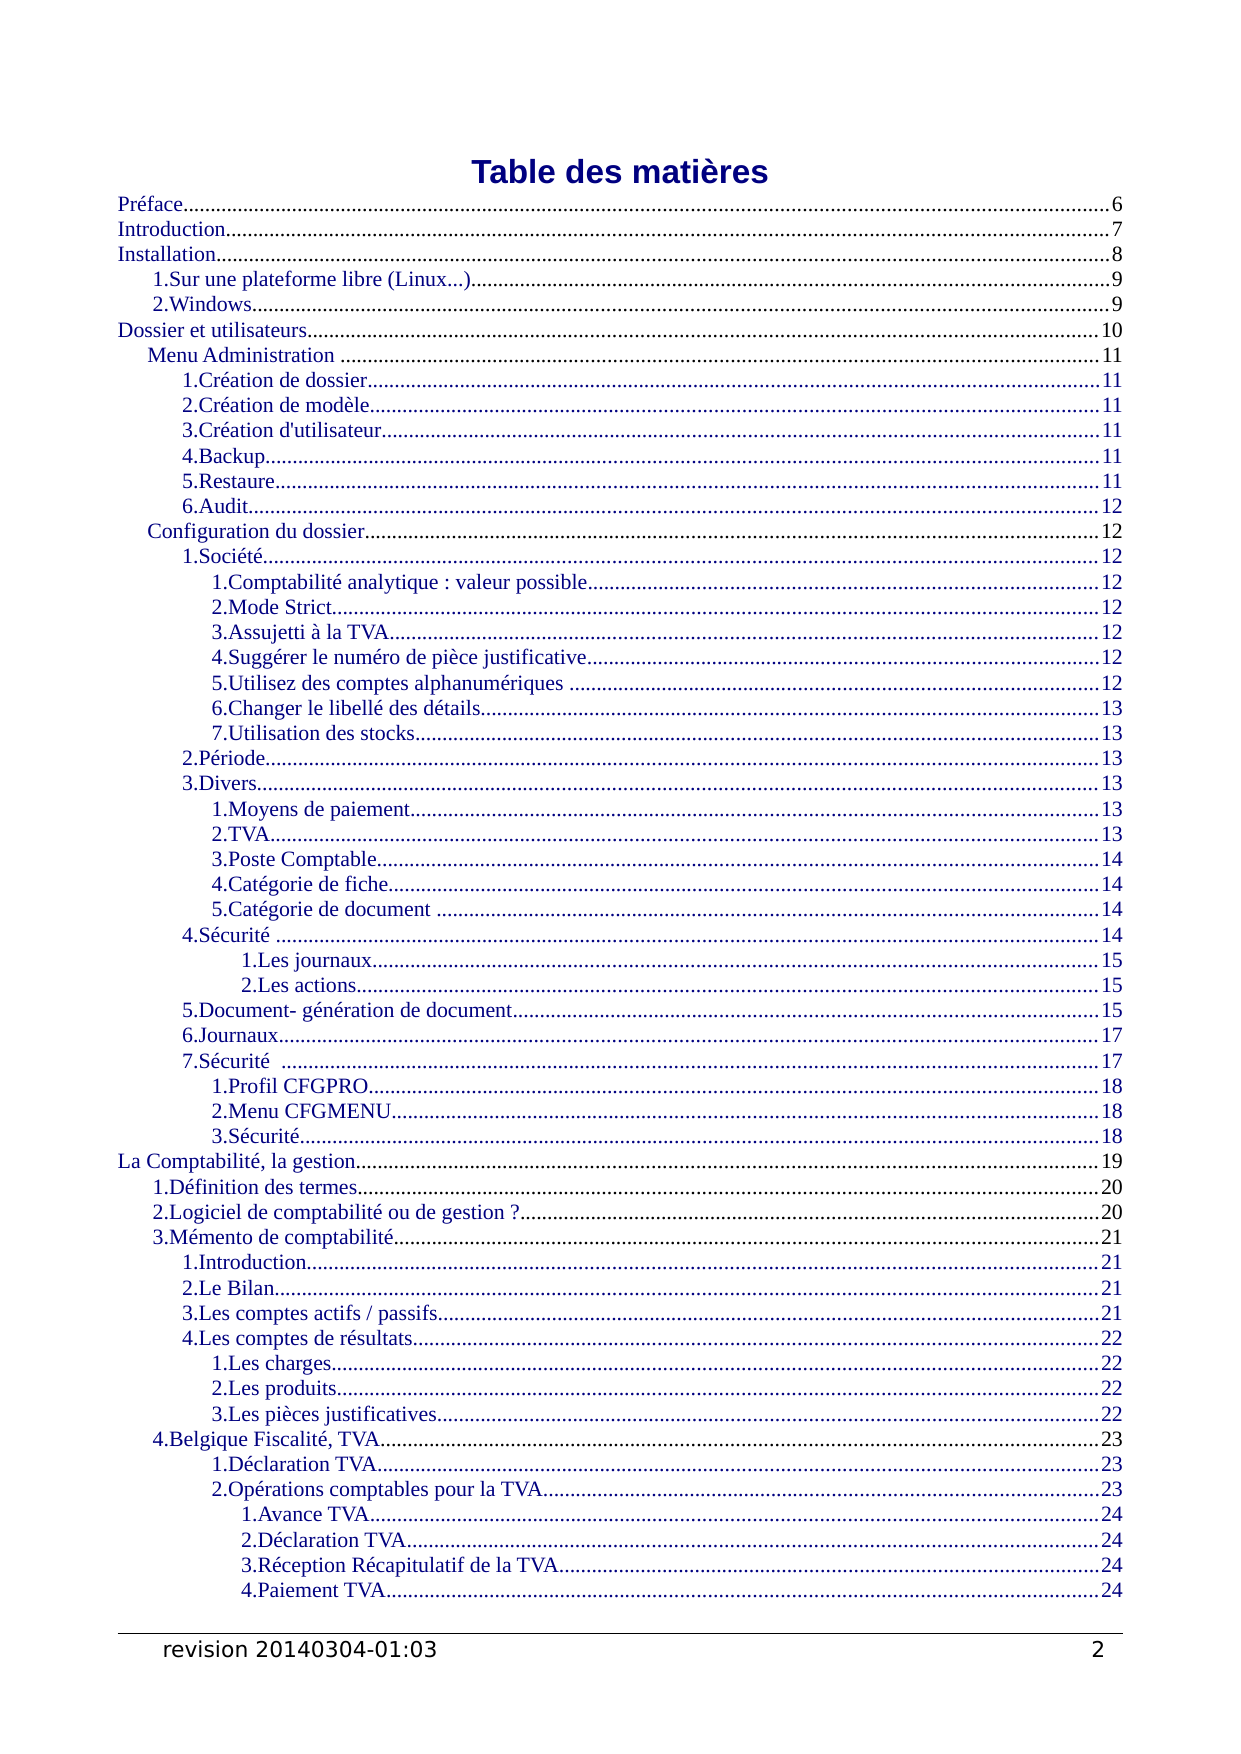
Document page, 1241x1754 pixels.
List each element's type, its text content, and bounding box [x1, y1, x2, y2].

text 2.Windows 9 [147, 291, 1123, 317]
text 7.Sécurité 17 [176, 1048, 1123, 1073]
text 3.Mémento de comptabilité 21 [147, 1224, 1123, 1249]
text 6.Journaux 17 [176, 1022, 1123, 1048]
text 3.Les pièces justificatives 22 [206, 1401, 1123, 1426]
text Configuration du dossier 12 [147, 518, 1123, 543]
text 3.Divers 13 [176, 770, 1123, 796]
text 1.Société 12 [176, 543, 1123, 569]
text 2.Logiciel de comptabilité ou de gestion ? 20 [147, 1199, 1123, 1224]
text 4.Paiement TVA 24 [235, 1577, 1123, 1602]
text La Comptabilité, la gestion 19 [117, 1148, 1123, 1174]
text 1.Comptabilité analytique : valeur possible 12 [206, 569, 1123, 594]
text 7.Utilisation des stocks 13 [206, 720, 1123, 745]
text 4.Suggérer le numéro de pièce justificative 12 [206, 644, 1123, 669]
text 1.Sur une plateforme libre (Linux...) 9 [147, 266, 1123, 291]
text 3.Poste Comptable 14 [206, 846, 1123, 871]
text 2.Période 13 [176, 745, 1123, 770]
text 5.Restaure 11 [176, 468, 1123, 493]
text 6.Changer le libellé des détails 13 [206, 695, 1123, 720]
text 2.Mode Strict 12 [206, 594, 1123, 619]
text 4.Catégorie de fiche 14 [206, 871, 1123, 896]
text 5.Document- génération de document 15 [176, 997, 1123, 1022]
text Dossier et utilisateurs 10 [117, 317, 1123, 342]
text 2.Création de modèle 11 [176, 392, 1123, 417]
text 3.Les comptes actifs / passifs 21 [176, 1300, 1123, 1325]
text 3.Assujetti à la TVA 12 [206, 619, 1123, 644]
text 5.Catégorie de document 14 [206, 896, 1123, 922]
text 1.Création de dossier 11 [176, 367, 1123, 392]
text 1.Définition des termes 20 [147, 1174, 1123, 1199]
text Menu Administration 11 [147, 342, 1123, 367]
text 1.Les journaux 15 [235, 947, 1123, 972]
text 4.Belgique Fiscalité, TVA 23 [147, 1426, 1123, 1451]
text 4.Sécurité 14 [176, 922, 1123, 947]
text 5.Utilisez des comptes alphanumériques 12 [206, 669, 1123, 695]
text 2.Déclaration TVA 24 [235, 1527, 1123, 1552]
text Introduction 7 [117, 216, 1123, 241]
text 2.Les produits 22 [206, 1375, 1123, 1401]
text 3.Réception Récapitulatif de la TVA 24 [235, 1552, 1123, 1577]
text 2.Opérations comptables pour la TVA 23 [206, 1476, 1123, 1501]
text 3.Sécurité 18 [206, 1123, 1123, 1148]
text 6.Audit 12 [176, 493, 1123, 518]
text 1.Moyens de paiement 13 [206, 796, 1123, 821]
text 1.Déclaration TVA 23 [206, 1451, 1123, 1476]
text 2.Les actions 15 [235, 972, 1123, 997]
text 3.Création d'utilisateur 11 [176, 417, 1123, 443]
text 4.Backup 11 [176, 443, 1123, 468]
text 1.Profil CFGPRO 18 [206, 1073, 1123, 1098]
text 1.Introduction 21 [176, 1249, 1123, 1274]
text 1.Avance TVA 24 [235, 1501, 1123, 1527]
text Installation 8 [117, 241, 1123, 266]
subtitle Table des matières [117, 152, 1123, 191]
text 4.Les comptes de résultats 22 [176, 1325, 1123, 1350]
text 2.Le Bilan 21 [176, 1274, 1123, 1300]
text 2.Menu CFGMENU 18 [206, 1098, 1123, 1123]
text 1.Les charges 22 [206, 1350, 1123, 1375]
text 2.TVA 13 [206, 821, 1123, 846]
text Préface 6 [117, 191, 1123, 216]
